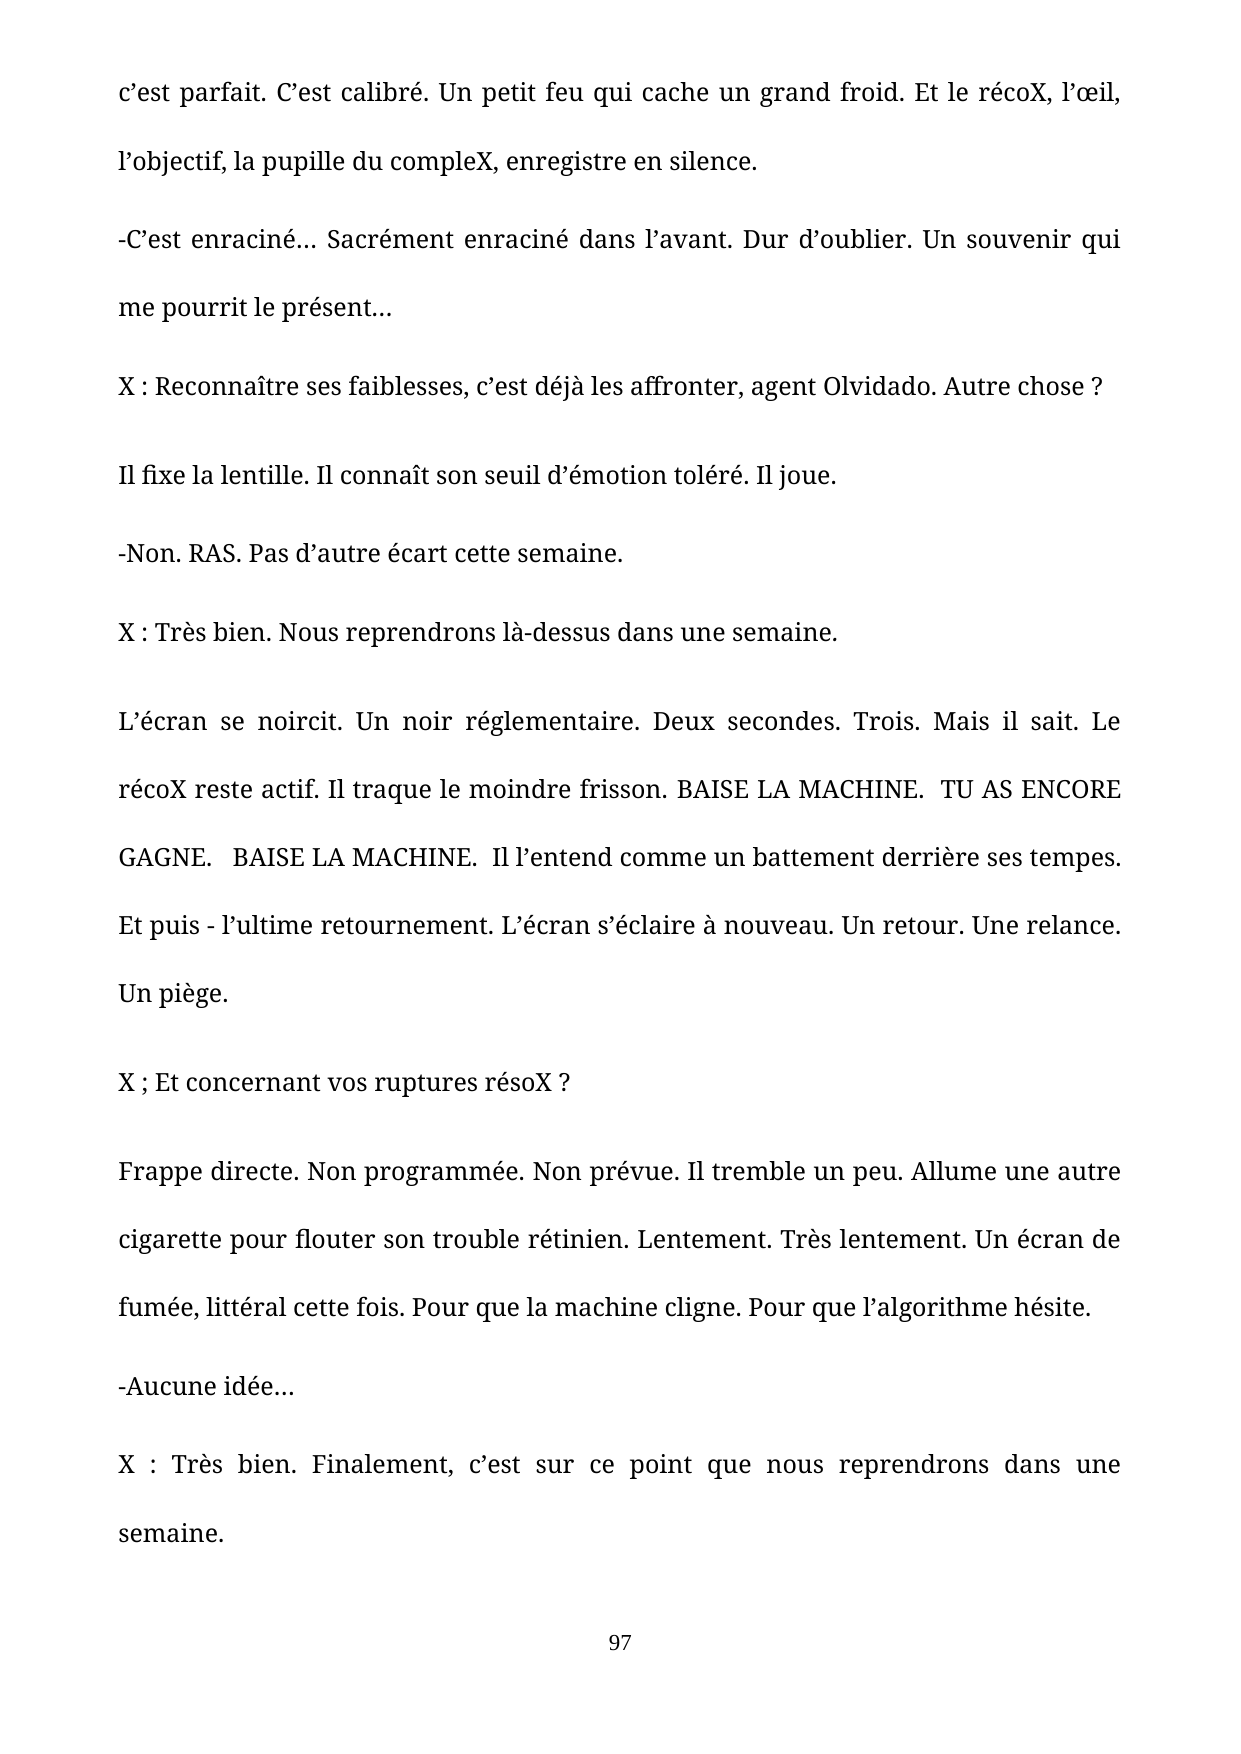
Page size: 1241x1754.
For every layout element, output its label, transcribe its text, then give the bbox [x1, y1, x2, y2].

text X : Très bien. Finalement, c’est sur ce point que nous reprendrons dans une semaine. [118, 1447, 1122, 1549]
text Il fixe la lentille. Il connaît son seuil d’émotion toléré. Il joue. [118, 457, 1122, 491]
text Frappe directe. Non programmée. Non prévue. Il tremble un peu. Allume une autre cigarette pour flouter son trouble rétinien. Lentement. Très lentement. Un écran de fumée, littéral cette fois. Pour que la machine cligne. Pour que l’algorithme hésite. [118, 1154, 1122, 1324]
text -Aucune idée… [118, 1368, 1122, 1403]
text X : Reconnaître ses faiblesses, c’est déjà les affronter, agent Olvidado. Autre chose ? [118, 368, 1122, 402]
text -Non. RAS. Pas d’autre écart cette semaine. [118, 536, 1122, 570]
text X : Très bien. Nous reprendrons là-dessus dans une semaine. [118, 614, 1122, 648]
text X ; Et concernant vos ruptures résoX ? [118, 1065, 1122, 1099]
text L’écran se noircit. Un noir réglementaire. Deux secondes. Trois. Mais il sait. Le récoX reste actif. Il traque le moindre frisson. BAISE LA MACHINE. TU AS ENCORE GAGNE. BAISE LA MACHINE. Il l’entend comme un battement derrière ses tempes. Et puis - l’ultime retournement. L’écran s’éclaire à nouveau. Un retour. Une relance. Un piège. [118, 703, 1122, 1010]
text -C’est enraciné… Sacrément enraciné dans l’avant. Dur d’oublier. Un souvenir qui me pourrit le présent… [118, 222, 1122, 324]
text c’est parfait. C’est calibré. Un petit feu qui cache un grand froid. Et le récoX, l’œil, l’objectif, la pupille du compleX, enregistre en silence. [118, 75, 1122, 177]
